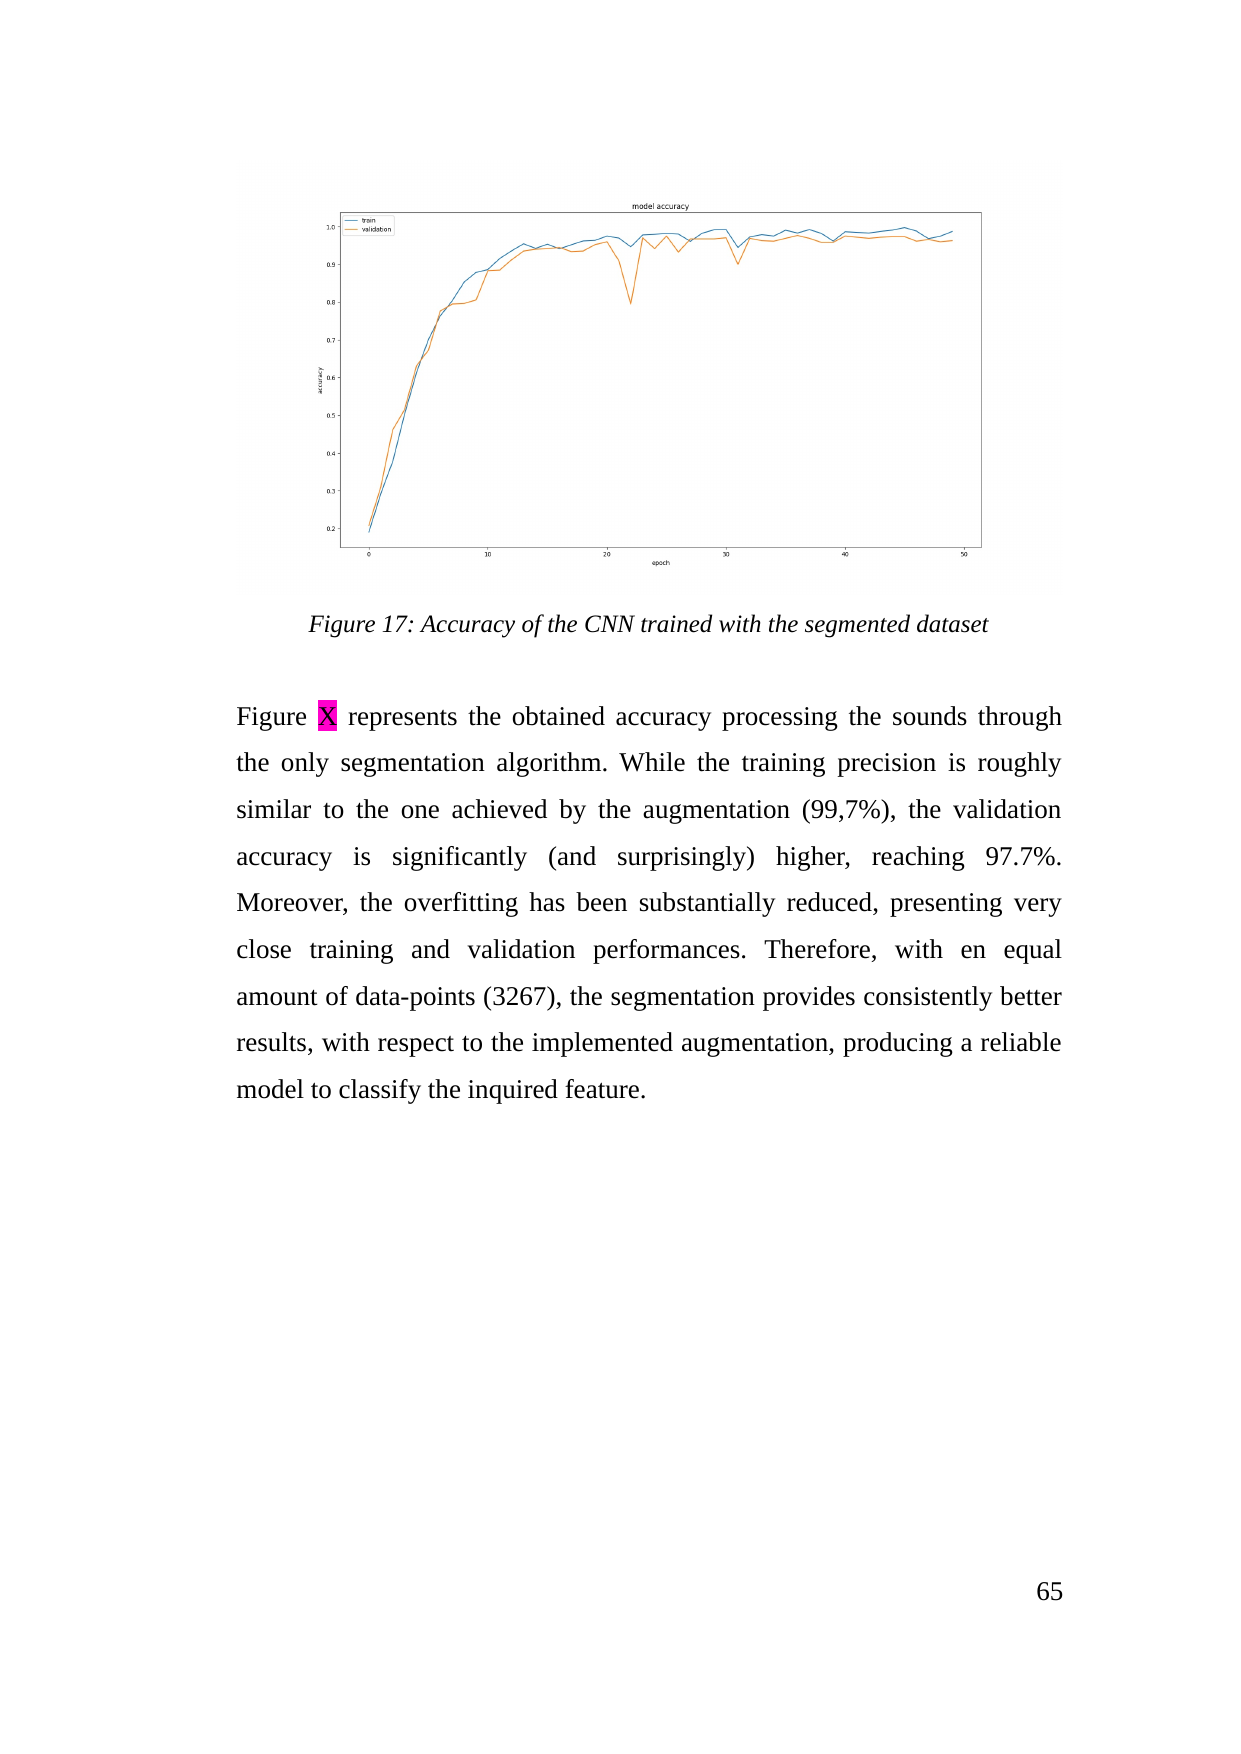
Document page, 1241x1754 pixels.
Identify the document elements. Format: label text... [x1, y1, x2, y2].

text Figure X represents the obtained accuracy processing the sounds through the only segmentation algorithm. While the training precision is roughly similar to the one achieved by the augmentation (99,7%), the validation accuracy is significantly (and surprisingly) higher, reaching 97.7%. Moreover, the overfitting has been substantially reduced, presenting very close training and validation performances. Therefore, with en equal amount of data-points (3267), the segmentation provides consistently better results, with respect to the implemented augmentation, producing a reliable model to classify the inquired feature. [236, 700, 1063, 1104]
picture [236, 160, 1063, 595]
text Figure 17: Accuracy of the CNN trained with the segmented dataset [236, 595, 1063, 638]
